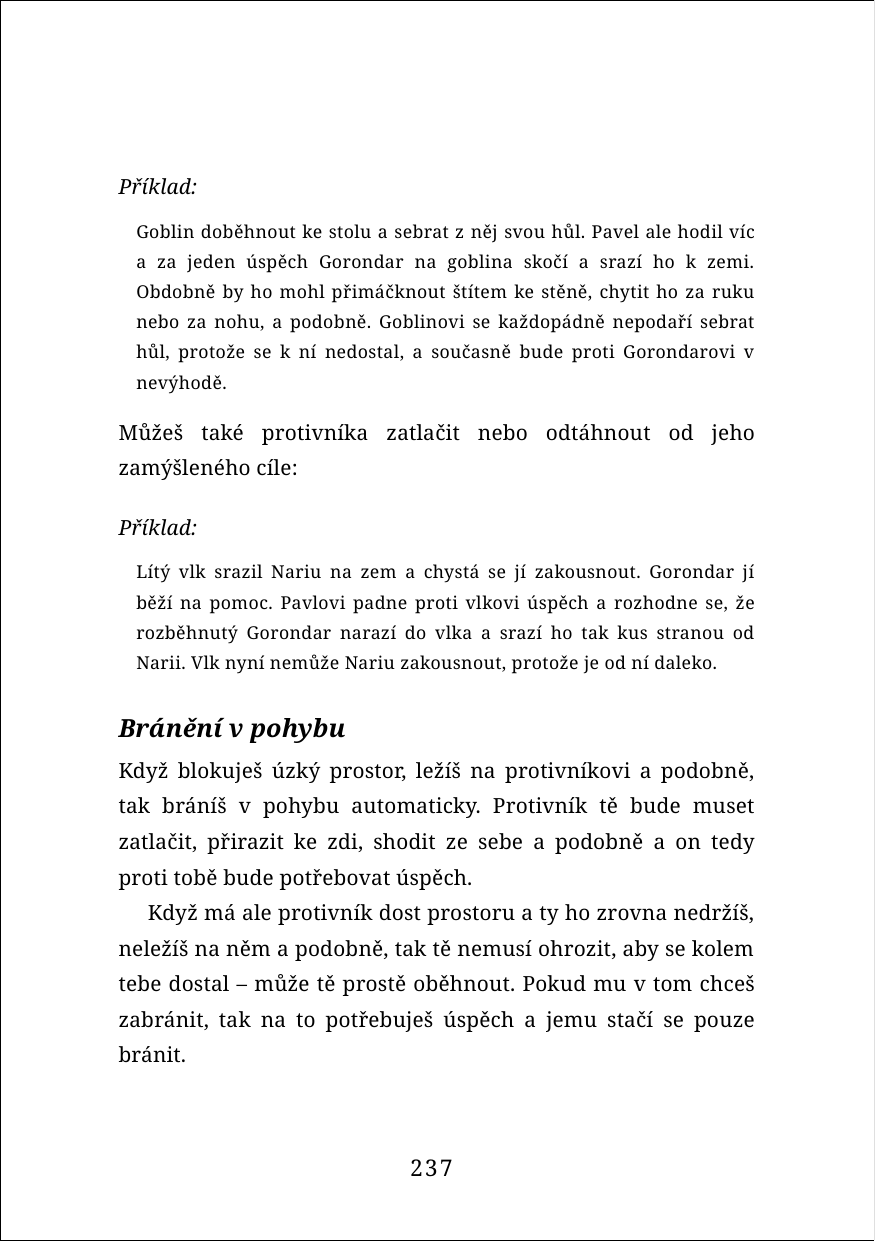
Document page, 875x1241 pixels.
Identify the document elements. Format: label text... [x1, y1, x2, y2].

text Goblin doběhnout ke stolu a sebrat z něj svou hůl. Pavel ale hodil víc a za jeden úspěch Gorondar na goblina skočí a srazí ho k zemi. Obdobně by ho mohl přimáčknout štítem ke stěně, chytit ho za ruku nebo za nohu, a podobně. Goblinovi se každopádně nepodaří sebrat hůl, protože se k ní nedostal, a současně bude proti Gorondarovi v nevýhodě. [136, 219, 756, 394]
text Když blokuješ úzký prostor, ležíš na protivníkovi a podobně, tak bráníš v pohybu automaticky. Protivník tě bude muset zatlačit, přirazit ke zdi, shodit ze sebe a podobně a on tedy proti tobě bude potřebovat úspěch. Když má ale protivník dost prostoru a ty ho zrovna nedržíš, neležíš na něm a podobně, tak tě nemusí ohrozit, aby se kolem tebe dostal – může tě prostě oběhnout. Pokud mu v tom chceš zabránit, tak na to potřebuješ úspěch a jemu stačí se pouze bránit. [118, 756, 756, 1069]
subtitle Bránění v pohybu [118, 710, 756, 744]
text Lítý vlk srazil Nariu na zem a chystá se jí zakousnout. Gorondar jí běží na pomoc. Pavlovi padne proti vlkovi úspěch a rozhodne se, že rozběhnutý Gorondar narazí do vlka a srazí ho tak kus stranou od Narii. Vlk nyní nemůže Nariu zakousnout, protože je od ní daleko. [136, 560, 756, 675]
text Příklad: [118, 513, 756, 541]
text Příklad: [118, 172, 756, 200]
text Můžeš také protivníka zatlačit nebo odtáhnout od jeho zamýšleného cíle: [118, 418, 756, 482]
